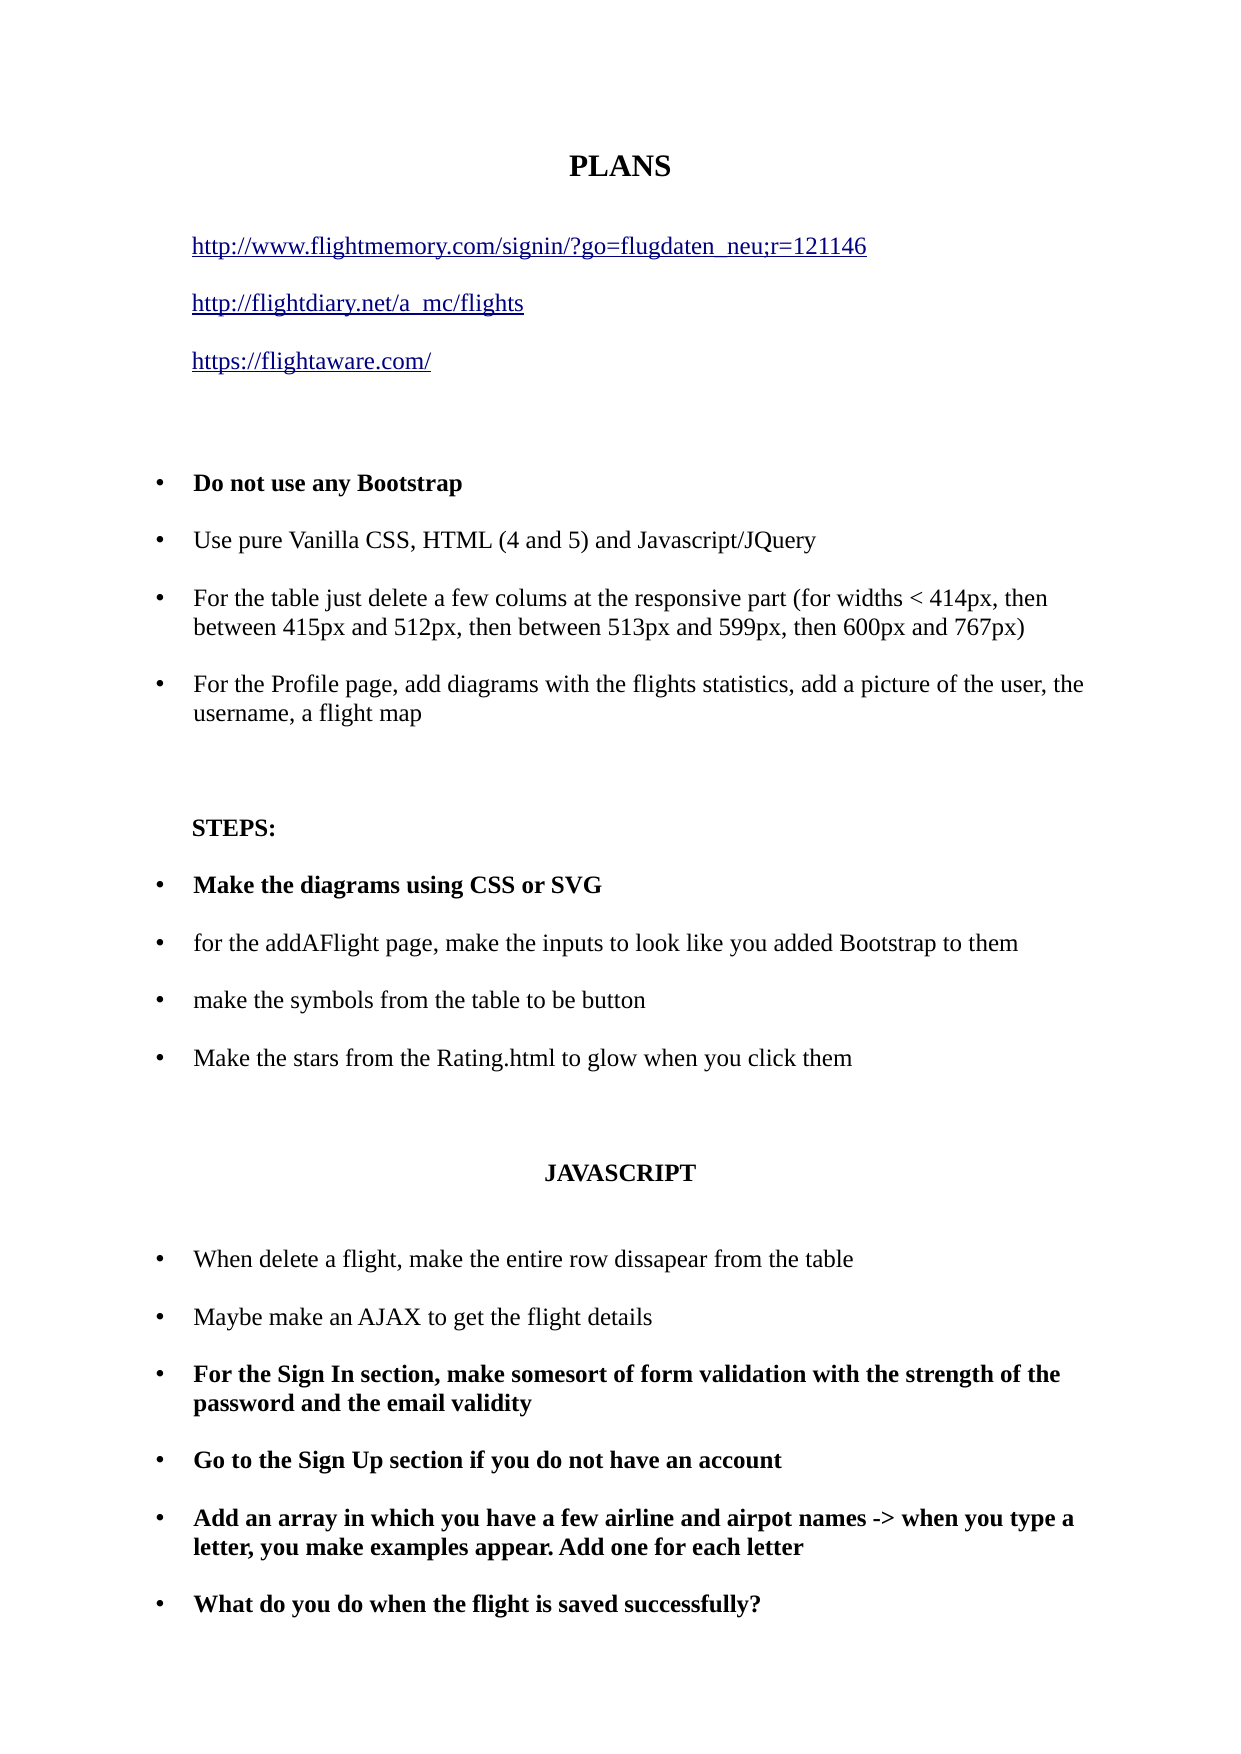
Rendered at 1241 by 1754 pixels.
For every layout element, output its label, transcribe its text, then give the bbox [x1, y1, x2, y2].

list for the addAFlight page, make the inputs to look like you added Bootstrap to them [156, 928, 1122, 957]
list Make the diagrams using CSS or SVG [156, 870, 1122, 899]
list Go to the Sign Up section if you do not have an account [156, 1445, 1122, 1474]
list Use pure Vanilla CSS, HTML (4 and 5) and Javascript/JQuery [156, 525, 1122, 554]
list Make the stars from the Rating.html to glow when you click them [156, 1043, 1122, 1072]
text https://flightaware.com/ [118, 346, 1122, 374]
list Maybe make an AJAX to get the flight details [156, 1302, 1122, 1330]
list For the Profile page, add diagrams with the flights statistics, add a picture of the user, the username, a flight map [156, 669, 1122, 727]
list make the symbols from the table to be button [156, 985, 1122, 1014]
list For the Sign In section, make somesort of form validation with the strength of the password and the email validity [156, 1359, 1122, 1417]
list What do you do when the flight is saved successfully? [156, 1589, 1122, 1618]
text STEPS: [118, 813, 1122, 842]
list For the table just delete a few colums at the responsive part (for widths < 414px, then between 415px and 512px, then between 513px and 599px, then 600px and 767px) [156, 583, 1122, 640]
list When delete a flight, make the entire row dissapear from the table [156, 1244, 1122, 1273]
text http://flightdiary.net/a_mc/flights [118, 288, 1122, 317]
text PLANS [118, 147, 1122, 183]
text http://www.flightmemory.com/signin/?go=flugdaten_neu;r=121146 [118, 231, 1122, 259]
text JAVASCRIPT [118, 1158, 1122, 1187]
list Add an array in which you have a few airline and airpot names -> when you type a letter, you make examples appear. Add one for each letter [156, 1503, 1122, 1560]
list Do not use any Bootstrap [156, 468, 1122, 497]
